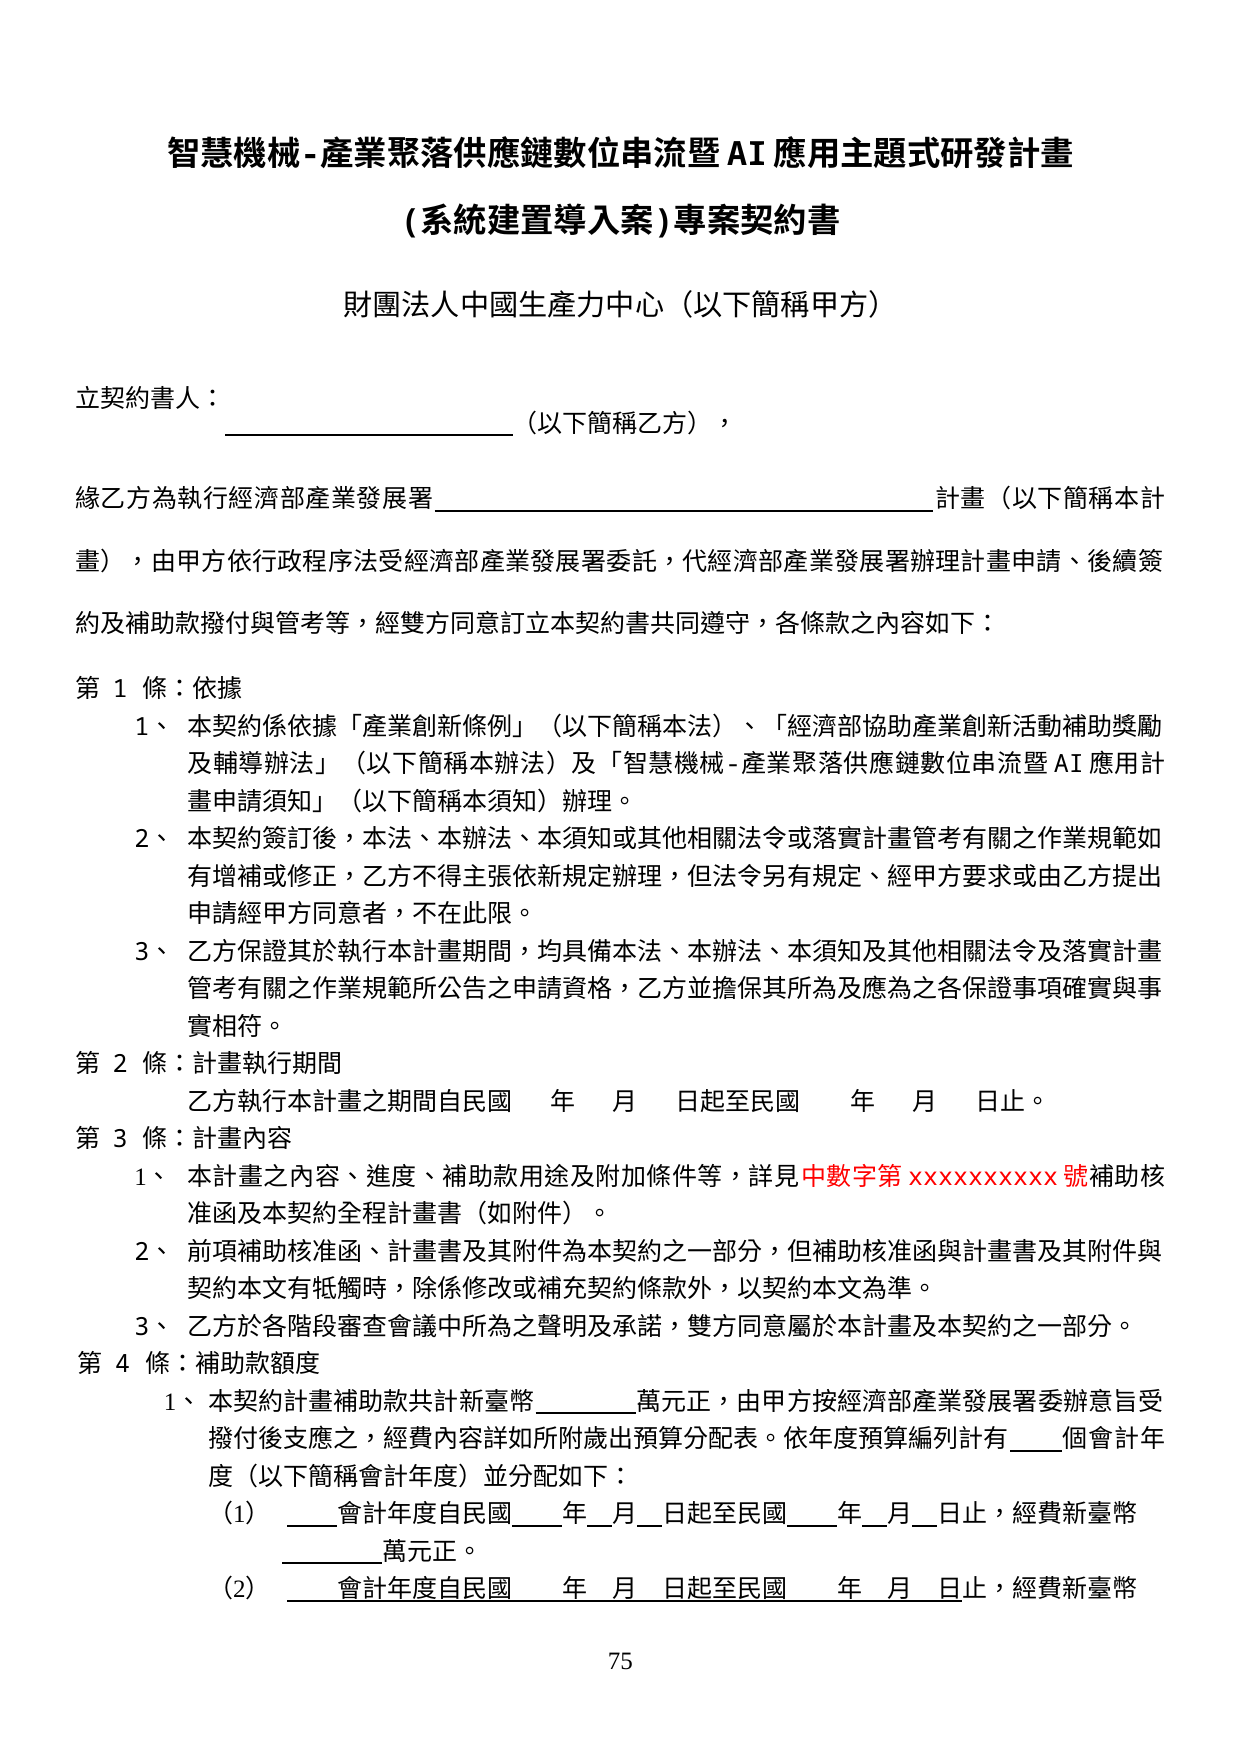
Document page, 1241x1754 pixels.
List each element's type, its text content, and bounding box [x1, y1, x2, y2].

list 本計畫之內容、進度、補助款用途及附加條件等，詳見中數字第xxxxxxxxxx號補助核准函及本契約全程計畫書（如附件）。 [134, 1155, 1165, 1230]
text 智慧機械-產業聚落供應鏈數位串流暨AI應用主題式研發計畫 [75, 127, 1165, 175]
list 乙方保證其於執行本計畫期間，均具備本法、本辦法、本須知及其他相關法令及落實計畫管考有關之作業規範所公告之申請資格，乙方並擔保其所為及應為之各保證事項確實與事實相符。 [134, 930, 1165, 1043]
text 乙方執行本計畫之期間自民國 年 月 日起至民國 年 月 日止。 [187, 1080, 1165, 1118]
text 萬元正。 [282, 1530, 1165, 1568]
list 乙方於各階段審查會議中所為之聲明及承諾，雙方同意屬於本計畫及本契約之一部分。 [134, 1305, 1165, 1343]
text 立契約書人： （以下簡稱乙方）， [75, 368, 1165, 430]
list 前項補助核准函、計畫書及其附件為本契約之一部分，但補助核准函與計畫書及其附件與契約本文有牴觸時，除係修改或補充契約條款外，以契約本文為準。 [134, 1230, 1165, 1305]
text 第 1 條：依據 [75, 668, 1165, 705]
list 會計年度自民國 年 月 日起至民國 年 月 日止，經費新臺幣 [208, 1568, 1165, 1605]
text 第 2 條：計畫執行期間 [75, 1043, 1165, 1080]
text 第 4 條：補助款額度 [77, 1343, 1165, 1380]
text 財團法人中國生產力中心（以下簡稱甲方） [75, 261, 1165, 324]
list 會計年度自民國 年 月 日起至民國 年 月 日止，經費新臺幣 [208, 1493, 1165, 1530]
text 緣乙方為執行經濟部產業發展署 計畫（以下簡稱本計畫），由甲方依行政程序法受經濟部產業發展署委託，代經濟部產業發展署辦理計畫申請、後續簽約及補助款撥付與管考等，經雙方同意訂立本契約書共同遵守，各條款之內容如下： [75, 455, 1165, 643]
text 第 3 條：計畫內容 [75, 1118, 1165, 1155]
list 本契約係依據「產業創新條例」（以下簡稱本法）、「經濟部協助產業創新活動補助獎勵及輔導辦法」（以下簡稱本辦法）及「智慧機械-產業聚落供應鏈數位串流暨AI應用計畫申請須知」（以下簡稱本須知）辦理。 [134, 705, 1165, 818]
list 本契約簽訂後，本法、本辦法、本須知或其他相關法令或落實計畫管考有關之作業規範如有增補或修正，乙方不得主張依新規定辦理，但法令另有規定、經甲方要求或由乙方提出申請經甲方同意者，不在此限。 [134, 818, 1165, 930]
text (系統建置導入案)專案契約書 [75, 194, 1165, 243]
list 本契約計畫補助款共計新臺幣 萬元正，由甲方按經濟部產業發展署委辦意旨受撥付後支應之，經費內容詳如所附歲出預算分配表。依年度預算編列計有 個會計年度（以下簡稱會計年度）並分配如下： [163, 1380, 1165, 1493]
